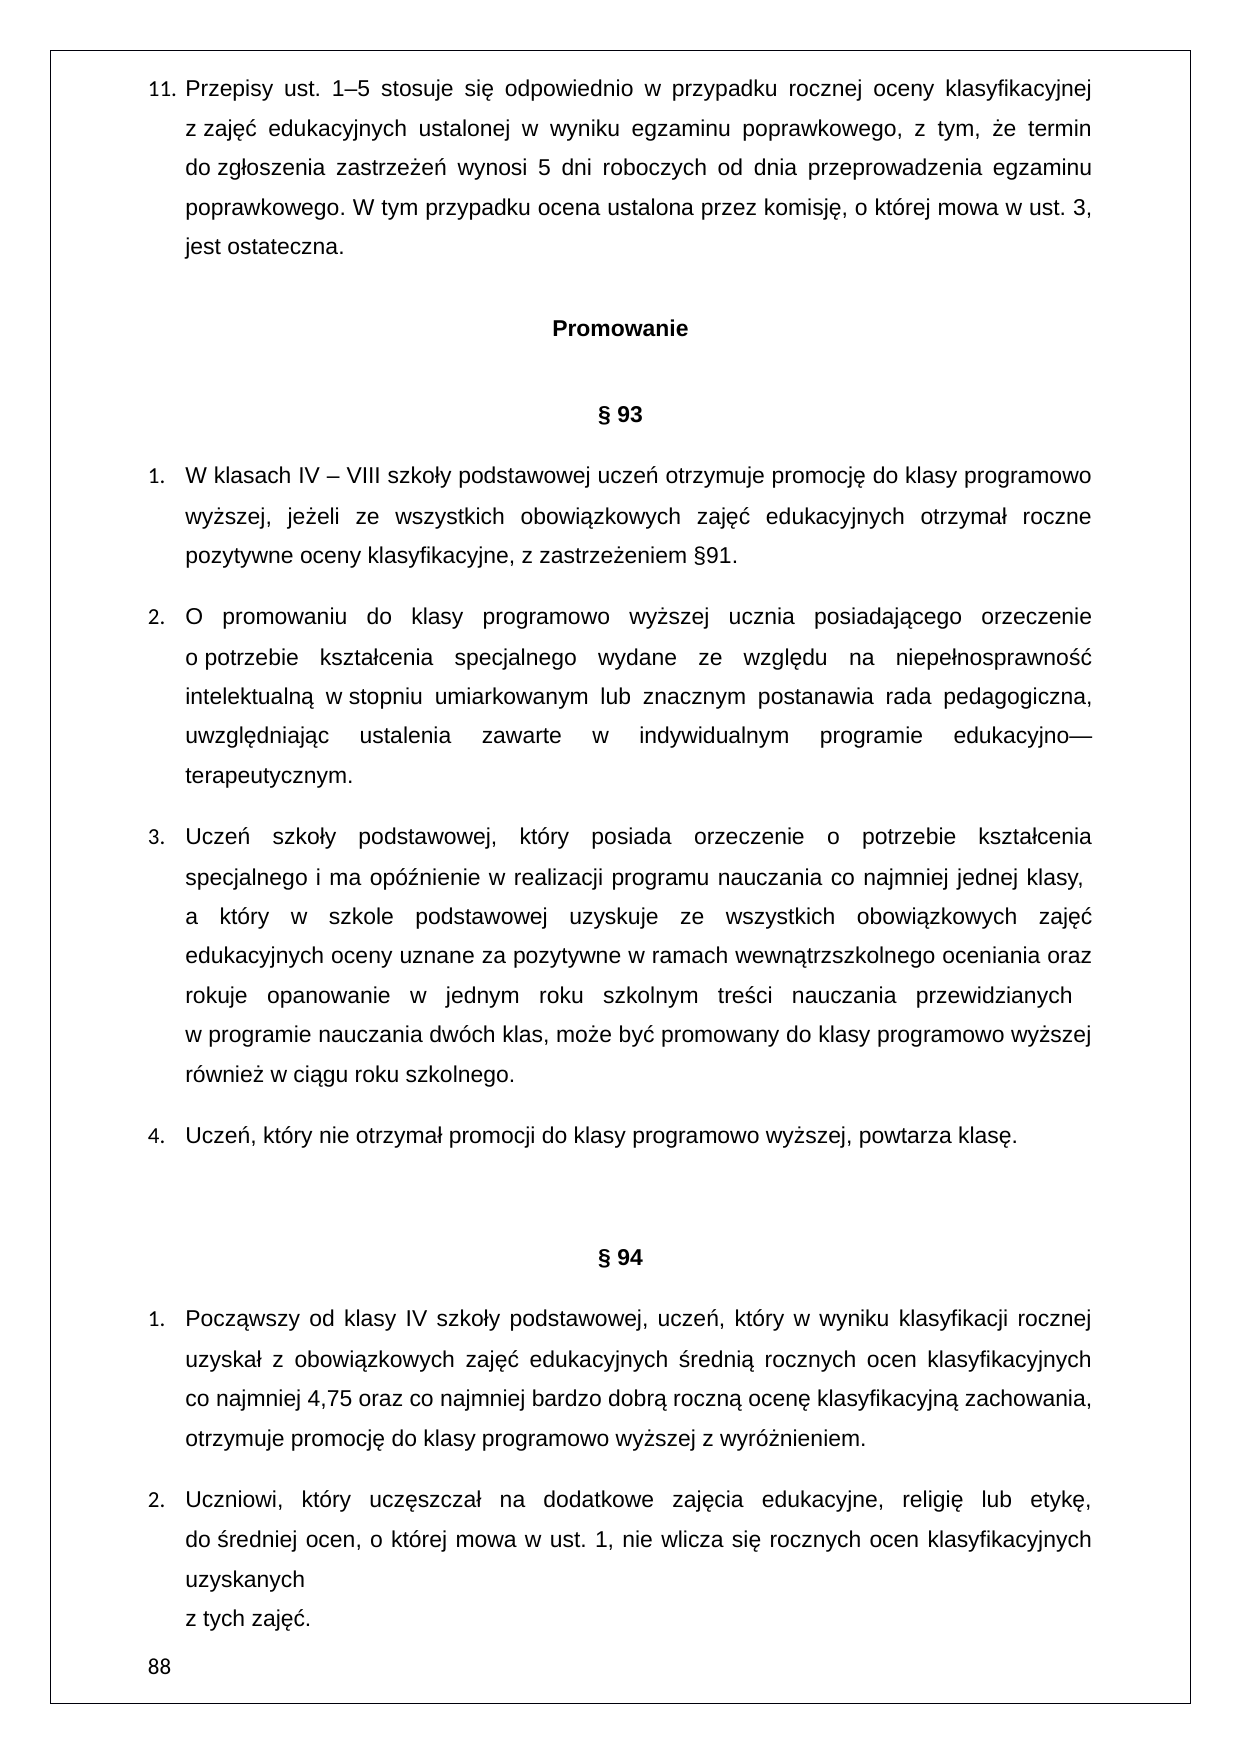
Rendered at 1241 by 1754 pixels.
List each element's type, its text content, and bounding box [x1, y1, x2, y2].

list Uczeń szkoły podstawowej, który posiada orzeczenie o potrzebie kształcenia specjalnego i ma opóźnienie w realizacji programu nauczania co najmniej jednej klasy, a który w szkole podstawowej uzyskuje ze wszystkich obowiązkowych zajęć edukacyjnych oceny uznane za pozytywne w ramach wewnątrzszkolnego oceniania oraz rokuje opanowanie w jednym roku szkolnym treści nauczania przewidzianych w programie nauczania dwóch klas, może być promowany do klasy programowo wyższej również w ciągu roku szkolnego. [148, 822, 1092, 1087]
list O promowaniu do klasy programowo wyższej ucznia posiadającego orzeczenie o potrzebie kształcenia specjalnego wydane ze względu na niepełnosprawność intelektualną w stopniu umiarkowanym lub znacznym postanawia rada pedagogiczna, uwzględniając ustalenia zawarte w indywidualnym programie edukacyjno—terapeutycznym. [148, 602, 1092, 788]
list Uczeń, który nie otrzymał promocji do klasy programowo wyższej, powtarza klasę. [148, 1121, 1092, 1149]
list Począwszy od klasy IV szkoły podstawowej, uczeń, który w wyniku klasyfikacji rocznej uzyskał z obowiązkowych zajęć edukacyjnych średnią rocznych ocen klasyfikacyjnych co najmniej 4,75 oraz co najmniej bardzo dobrą roczną ocenę klasyfikacyjną zachowania, otrzymuje promocję do klasy programowo wyższej z wyróżnieniem. [148, 1304, 1092, 1451]
text § 94 [148, 1244, 1092, 1271]
list Uczniowi, który uczęszczał na dodatkowe zajęcia edukacyjne, religię lub etykę, do średniej ocen, o której mowa w ust. 1, nie wlicza się rocznych ocen klasyfikacyjnych uzyskanych z tych zajęć. [148, 1485, 1092, 1631]
list W klasach IV – VIII szkoły podstawowej uczeń otrzymuje promocję do klasy programowo wyższej, jeżeli ze wszystkich obowiązkowych zajęć edukacyjnych otrzymał roczne pozytywne oceny klasyfikacyjne, z zastrzeżeniem §91. [148, 461, 1092, 568]
text § 93 [148, 401, 1092, 427]
list Przepisy ust. 1–5 stosuje się odpowiednio w przypadku rocznej oceny klasyfikacyjnej z zajęć edukacyjnych ustalonej w wyniku egzaminu poprawkowego, z tym, że termin do zgłoszenia zastrzeżeń wynosi 5 dni roboczych od dnia przeprowadzenia egzaminu poprawkowego. W tym przypadku ocena ustalona przez komisję, o której mowa w ust. 3, jest ostateczna. [148, 74, 1092, 260]
subtitle Promowanie [148, 314, 1092, 341]
